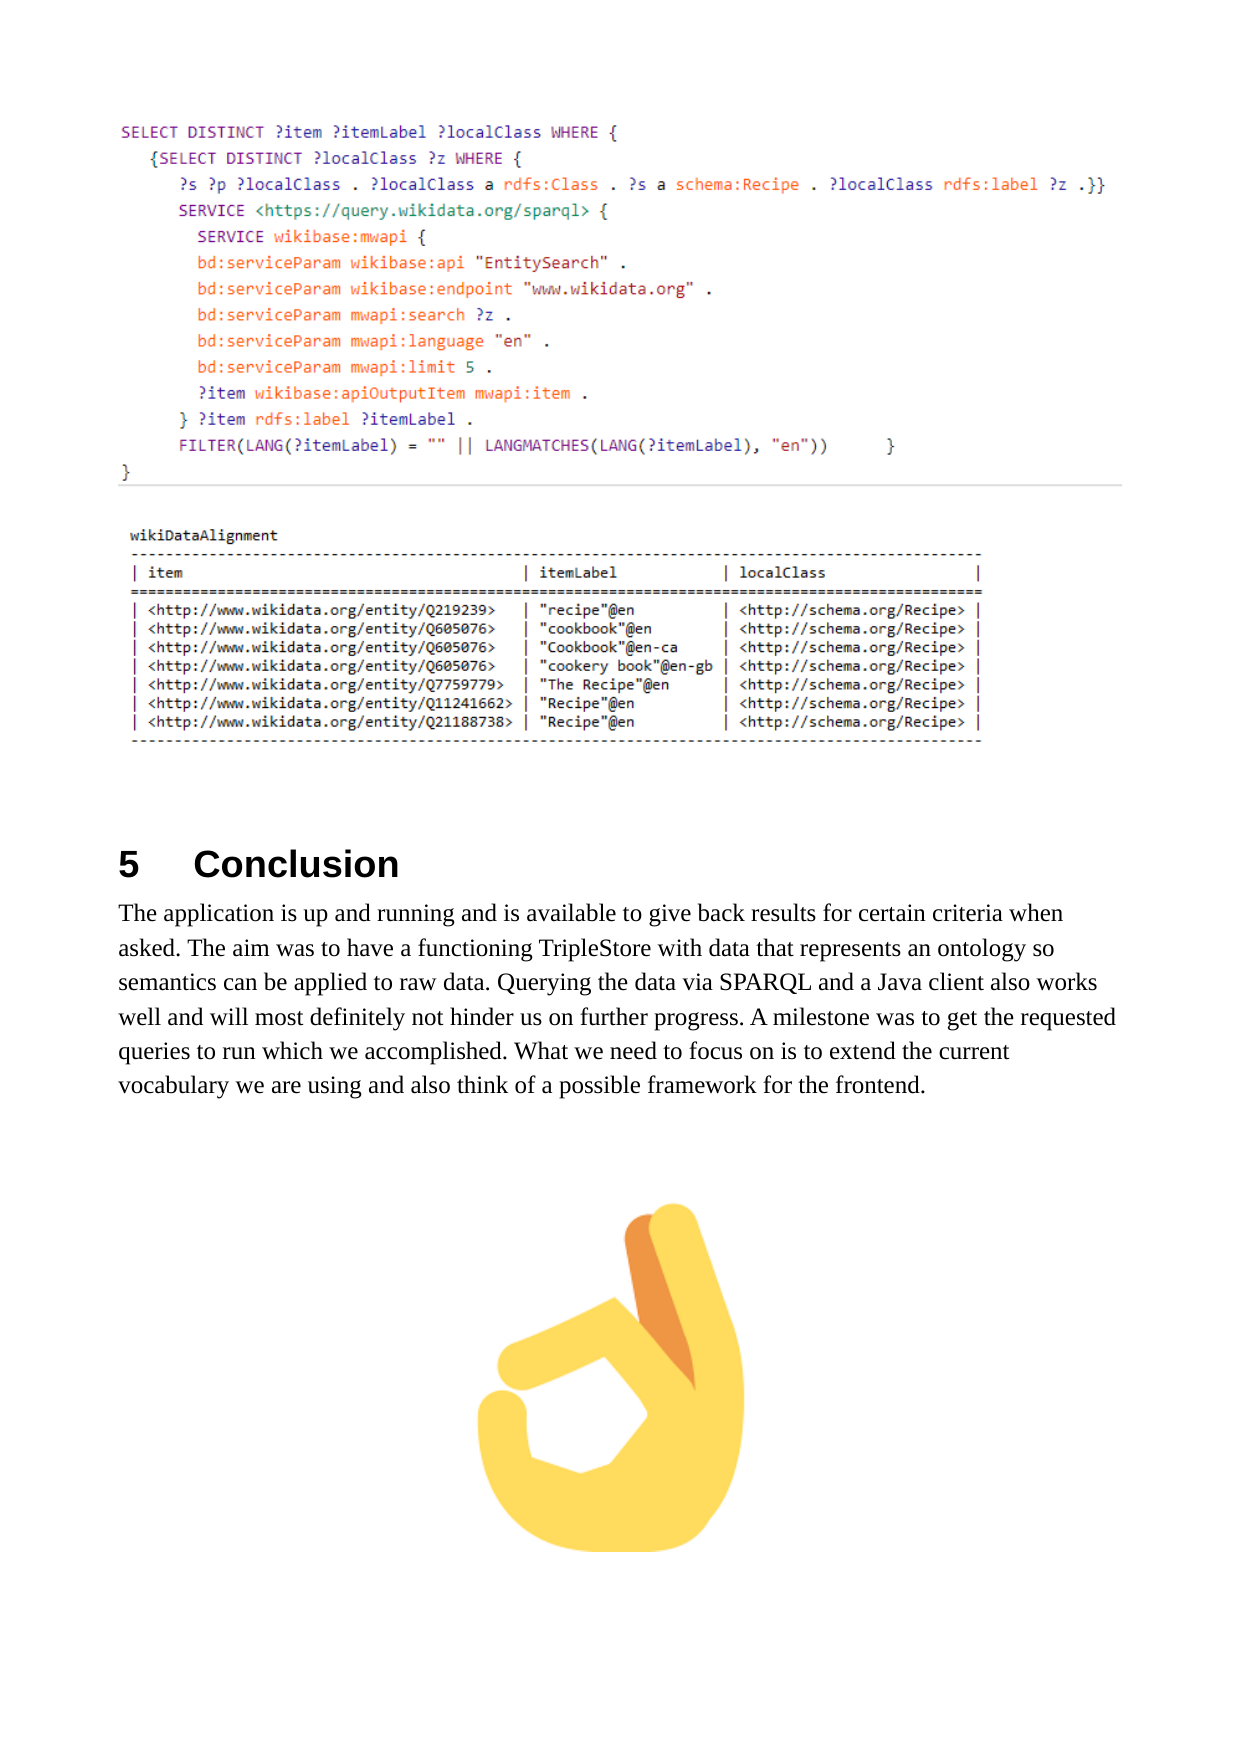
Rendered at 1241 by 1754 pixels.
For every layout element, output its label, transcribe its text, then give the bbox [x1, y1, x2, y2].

subtitle Conclusion [118, 842, 1122, 886]
picture [118, 118, 1123, 789]
text The application is up and running and is available to give back results for certain criteria when asked. The aim was to have a functioning TripleStore with data that represents an ontology so semantics can be applied to raw data. Querying the data via SPARQL and a Java client also works well and will most definitely not hinder us on further progress. A milestone was to get the requested queries to run which we accomplished. What we need to focus on is to extend the current vocabulary we are using and also think of a possible framework for the frontend. [118, 898, 1122, 1099]
picture [444, 1200, 796, 1552]
